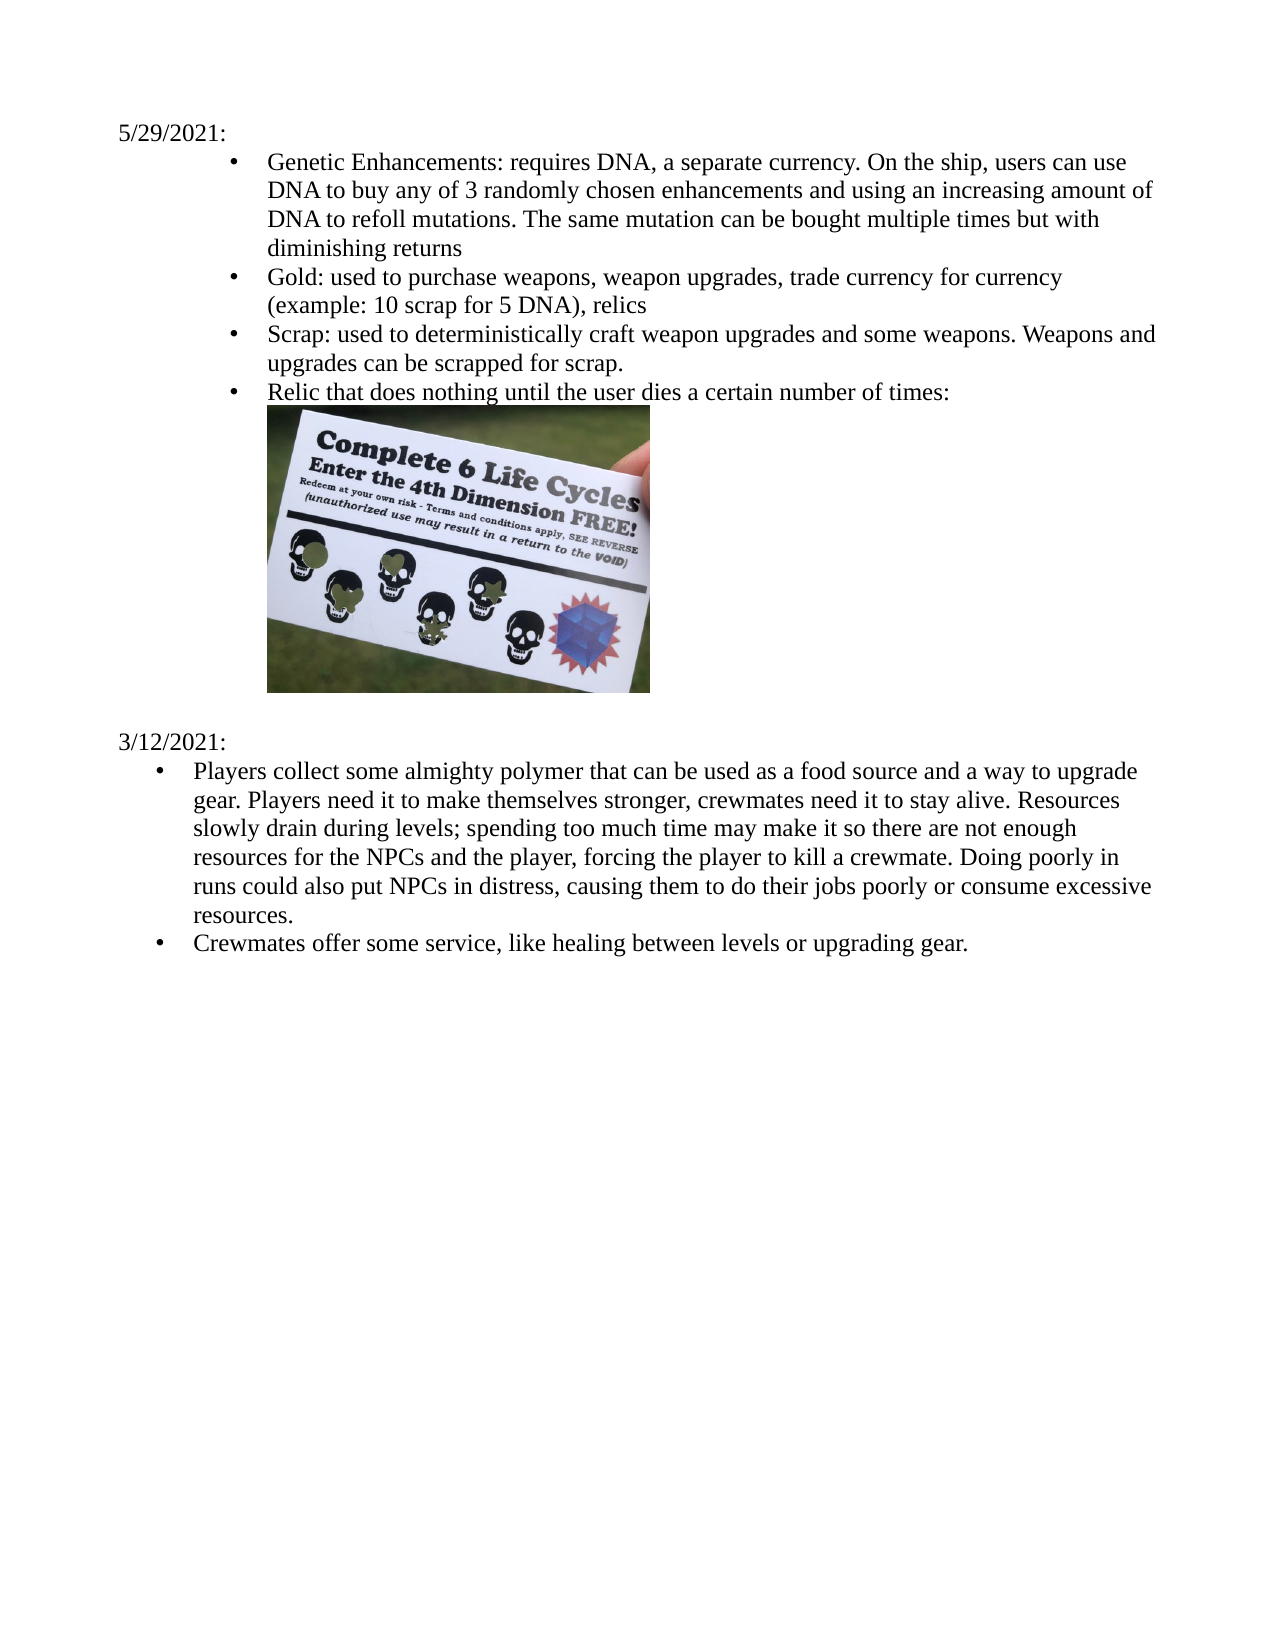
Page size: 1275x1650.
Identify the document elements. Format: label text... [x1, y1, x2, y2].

list Players collect some almighty polymer that can be used as a food source and a way to upgrade gear. Players need it to make themselves stronger, crewmates need it to stay alive. Resources slowly drain during levels; spending too much time may make it so there are not enough resources for the NPCs and the player, forcing the player to kill a crewmate. Doing poorly in runs could also put NPCs in distress, causing them to do their jobs poorly or consume excessive resources. [156, 756, 1157, 928]
list Relic that does nothing until the user dies a certain number of times: [229, 377, 1157, 405]
list Scrap: used to deterministically craft weapon upgrades and some weapons. Weapons and upgrades can be scrapped for scrap. [229, 319, 1157, 377]
text 5/29/2021: [118, 118, 1157, 147]
list Gold: used to purchase weapons, weapon upgrades, trade currency for currency (example: 10 scrap for 5 DNA), relics [229, 262, 1157, 319]
picture [267, 405, 650, 693]
list Crewmates offer some service, like healing between levels or upgrading gear. [156, 928, 1157, 957]
list Genetic Enhancements: requires DNA, a separate currency. On the ship, users can use DNA to buy any of 3 randomly chosen enhancements and using an increasing amount of DNA to refoll mutations. The same mutation can be bought multiple times but with diminishing returns [229, 147, 1157, 262]
text 3/12/2021: [118, 727, 1157, 756]
